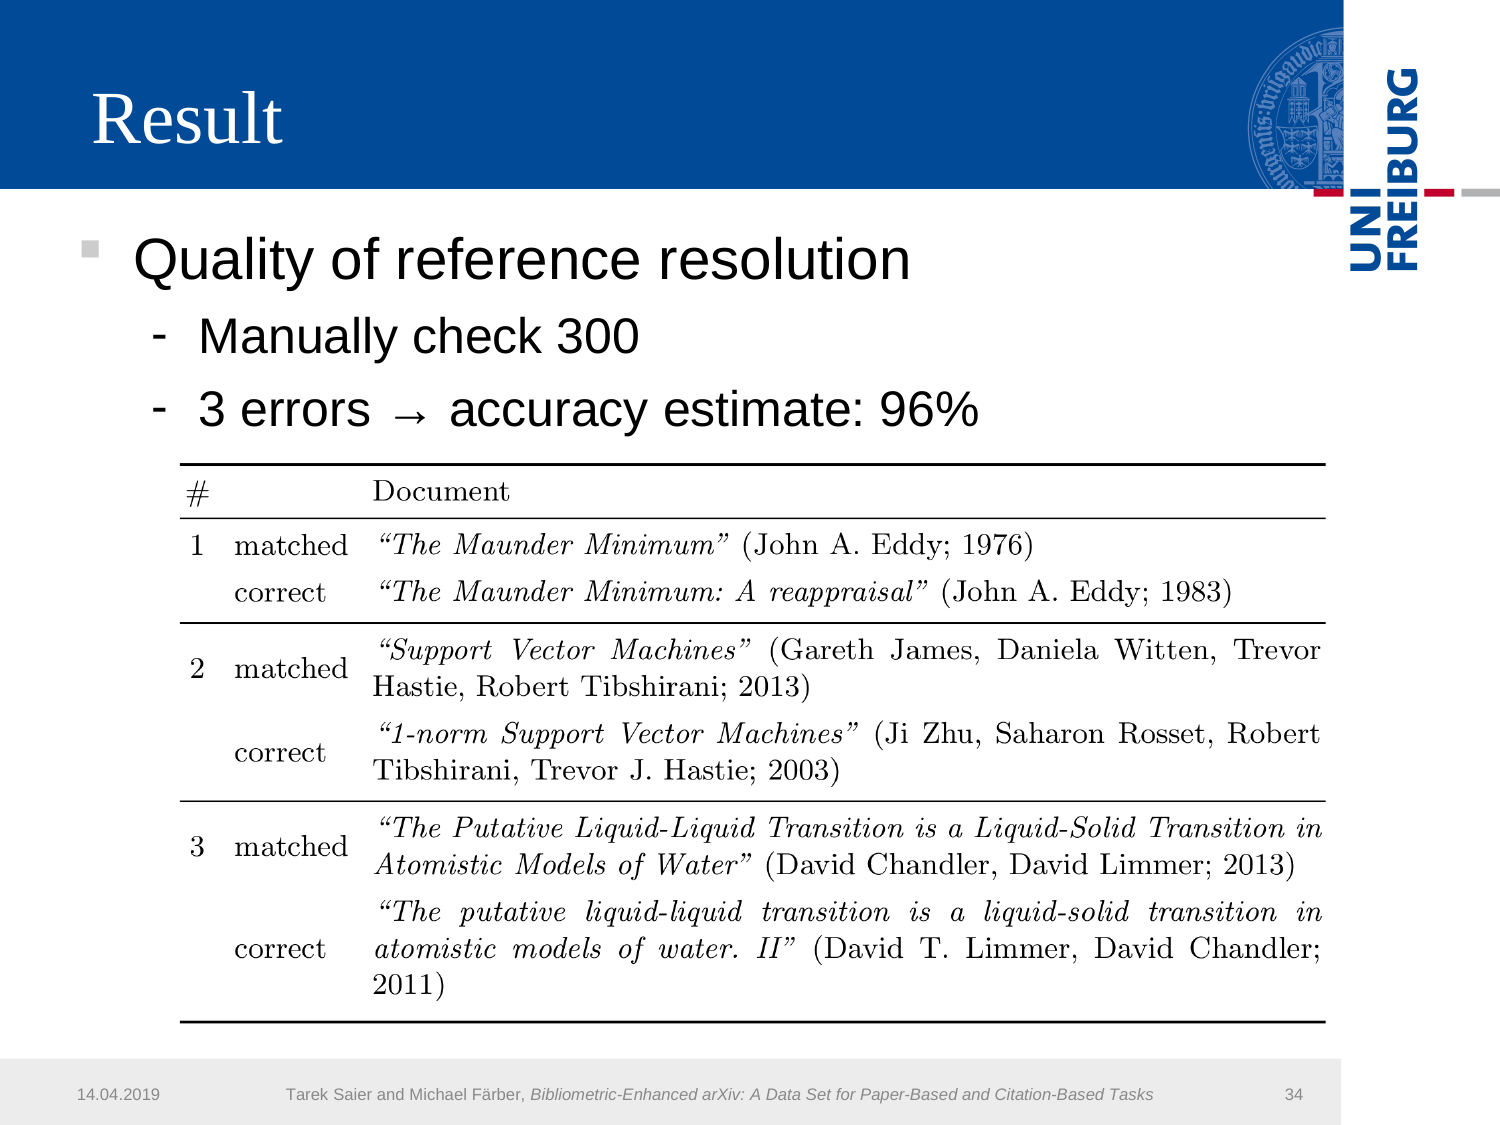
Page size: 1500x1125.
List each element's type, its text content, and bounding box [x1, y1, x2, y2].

picture [177, 460, 1329, 1027]
picture [0, 0, 1500, 271]
list Quality of reference resolution Manually check 300 3 errors → accuracy estimate: 96% [76, 221, 1341, 1009]
title Result [76, 49, 1235, 178]
